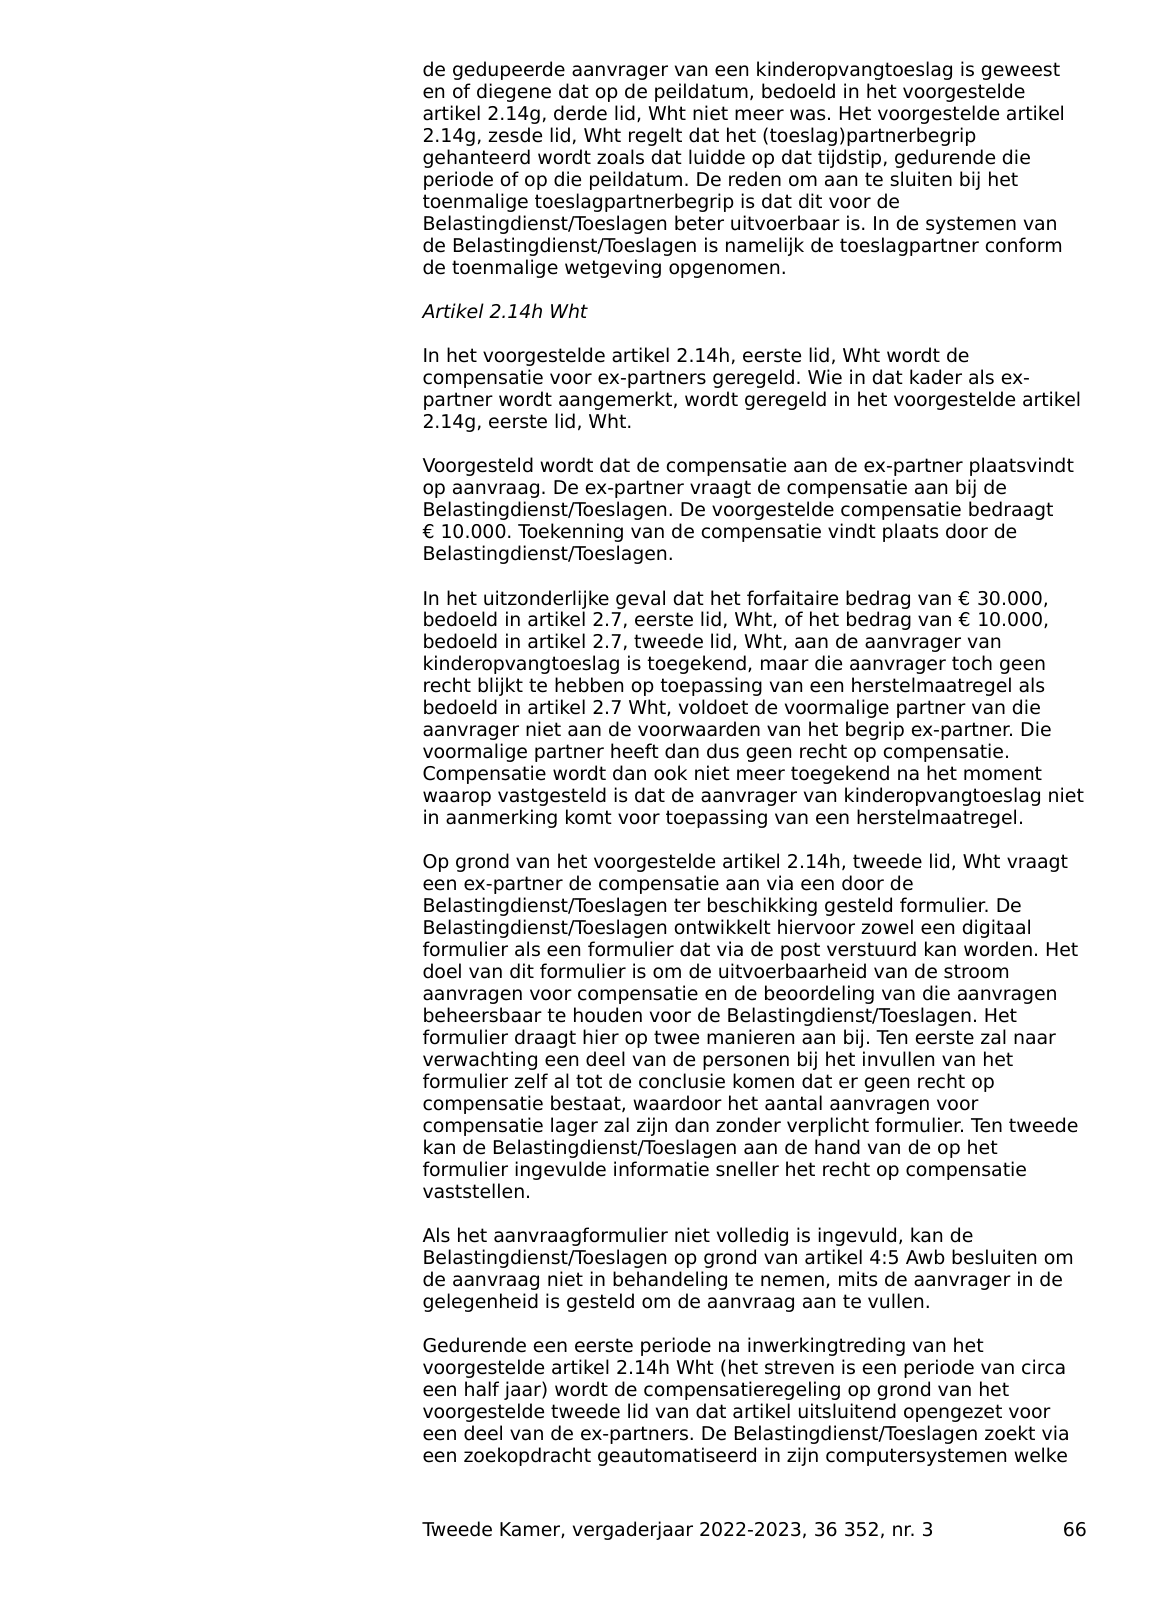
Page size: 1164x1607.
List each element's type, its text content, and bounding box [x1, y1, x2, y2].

subtitle Artikel 2.14h Wht [422, 301, 1087, 323]
text Gedurende een eerste periode na inwerkingtreding van het voorgestelde artikel 2.14h Wht (het streven is een periode van circa een half jaar) wordt de compensatieregeling op grond van het voorgestelde tweede lid van dat artikel uitsluitend opengezet voor een deel van de ex-partners. De Belastingdienst/Toeslagen zoekt via een zoekopdracht geautomatiseerd in zijn computersystemen welke [422, 1335, 1087, 1467]
text Op grond van het voorgestelde artikel 2.14h, tweede lid, Wht vraagt een ex-partner de compensatie aan via een door de Belastingdienst/Toeslagen ter beschikking gesteld formulier. De Belastingdienst/Toeslagen ontwikkelt hiervoor zowel een digitaal formulier als een formulier dat via de post verstuurd kan worden. Het doel van dit formulier is om de uitvoerbaarheid van de stroom aanvragen voor compensatie en de beoordeling van die aanvragen beheersbaar te houden voor de Belastingdienst/Toeslagen. Het formulier draagt hier op twee manieren aan bij. Ten eerste zal naar verwachting een deel van de personen bij het invullen van het formulier zelf al tot de conclusie komen dat er geen recht op compensatie bestaat, waardoor het aantal aanvragen voor compensatie lager zal zijn dan zonder verplicht formulier. Ten tweede kan de Belastingdienst/Toeslagen aan de hand van de op het formulier ingevulde informatie sneller het recht op compensatie vaststellen. [422, 851, 1087, 1203]
text In het voorgestelde artikel 2.14h, eerste lid, Wht wordt de compensatie voor ex-partners geregeld. Wie in dat kader als ex-partner wordt aangemerkt, wordt geregeld in het voorgestelde artikel 2.14g, eerste lid, Wht. [422, 345, 1087, 433]
text Als het aanvraagformulier niet volledig is ingevuld, kan de Belastingdienst/Toeslagen op grond van artikel 4:5 Awb besluiten om de aanvraag niet in behandeling te nemen, mits de aanvrager in de gelegenheid is gesteld om de aanvraag aan te vullen. [422, 1225, 1087, 1313]
text Voorgesteld wordt dat de compensatie aan de ex-partner plaatsvindt op aanvraag. De ex-partner vraagt de compensatie aan bij de Belastingdienst/Toeslagen. De voorgestelde compensatie bedraagt € 10.000. Toekenning van de compensatie vindt plaats door de Belastingdienst/Toeslagen. [422, 455, 1087, 565]
text In het uitzonderlijke geval dat het forfaitaire bedrag van € 30.000, bedoeld in artikel 2.7, eerste lid, Wht, of het bedrag van € 10.000, bedoeld in artikel 2.7, tweede lid, Wht, aan de aanvrager van kinderopvangtoeslag is toegekend, maar die aanvrager toch geen recht blijkt te hebben op toepassing van een herstelmaatregel als bedoeld in artikel 2.7 Wht, voldoet de voormalige partner van die aanvrager niet aan de voorwaarden van het begrip ex-partner. Die voormalige partner heeft dan dus geen recht op compensatie. Compensatie wordt dan ook niet meer toegekend na het moment waarop vastgesteld is dat de aanvrager van kinderopvangtoeslag niet in aanmerking komt voor toepassing van een herstelmaatregel. [422, 587, 1087, 829]
text de gedupeerde aanvrager van een kinderopvangtoeslag is geweest en of diegene dat op de peildatum, bedoeld in het voorgestelde artikel 2.14g, derde lid, Wht niet meer was. Het voorgestelde artikel 2.14g, zesde lid, Wht regelt dat het (toeslag)partnerbegrip gehanteerd wordt zoals dat luidde op dat tijdstip, gedurende die periode of op die peildatum. De reden om aan te sluiten bij het toenmalige toeslagpartnerbegrip is dat dit voor de Belastingdienst/Toeslagen beter uitvoerbaar is. In de systemen van de Belastingdienst/Toeslagen is namelijk de toeslagpartner conform de toenmalige wetgeving opgenomen. [422, 59, 1087, 279]
